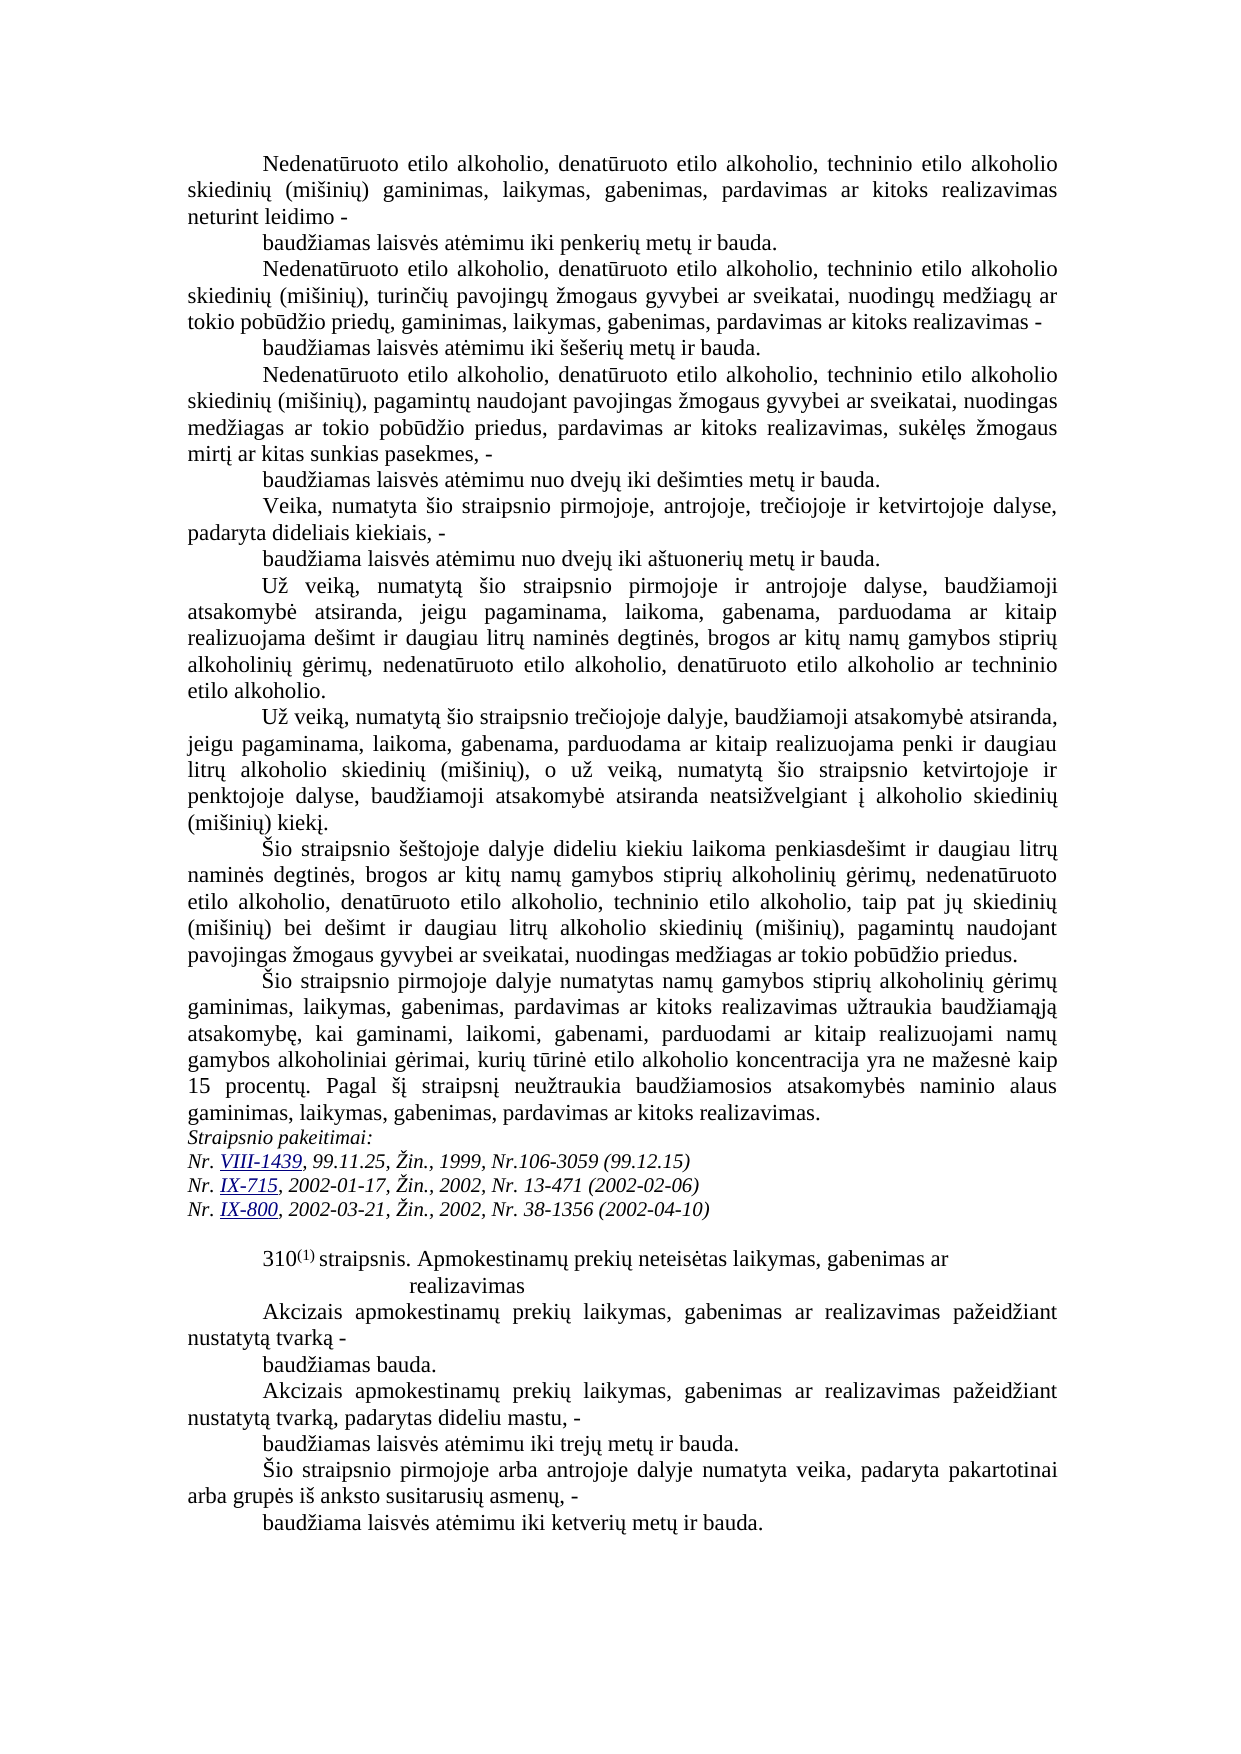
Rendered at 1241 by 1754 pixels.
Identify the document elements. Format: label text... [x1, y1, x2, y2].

text Nedenatūruoto etilo alkoholio, denatūruoto etilo alkoholio, techninio etilo alkoholio skiedinių (mišinių) gaminimas, laikymas, gabenimas, pardavimas ar kitoks realizavimas neturint leidimo - [187, 150, 1059, 229]
text Už veiką, numatytą šio straipsnio trečiojoje dalyje, baudžiamoji atsakomybė atsiranda, jeigu pagaminama, laikoma, gabenama, parduodama ar kitaip realizuojama penki ir daugiau litrų alkoholio skiedinių (mišinių), o už veiką, numatytą šio straipsnio ketvirtojoje ir penktojoje dalyse, baudžiamoji atsakomybė atsiranda neatsižvelgiant į alkoholio skiedinių (mišinių) kiekį. [187, 703, 1059, 835]
text Akcizais apmokestinamų prekių laikymas, gabenimas ar realizavimas pažeidžiant nustatytą tvarką, padarytas dideliu mastu, - [187, 1377, 1059, 1430]
text baudžiamas laisvės atėmimu iki šešerių metų ir bauda. [187, 334, 1059, 361]
text realizavimas [409, 1272, 1059, 1298]
text baudžiamas laisvės atėmimu iki trejų metų ir bauda. [187, 1430, 1059, 1456]
text Straipsnio pakeitimai: [187, 1125, 1059, 1149]
text Veika, numatyta šio straipsnio pirmojoje, antrojoje, trečiojoje ir ketvirtojoje dalyse, padaryta dideliais kiekiais, - [187, 493, 1059, 545]
text baudžiama laisvės atėmimu nuo dvejų iki aštuonerių metų ir bauda. [187, 545, 1059, 572]
text Nr. IX-715, 2002-01-17, Žin., 2002, Nr. 13-471 (2002-02-06) [187, 1173, 1059, 1197]
text Šio straipsnio pirmojoje dalyje numatytas namų gamybos stiprių alkoholinių gėrimų gaminimas, laikymas, gabenimas, pardavimas ar kitoks realizavimas užtraukia baudžiamąją atsakomybę, kai gaminami, laikomi, gabenami, parduodami ar kitaip realizuojami namų gamybos alkoholiniai gėrimai, kurių tūrinė etilo alkoholio koncentracija yra ne mažesnė kaip 15 procentų. Pagal šį straipsnį neužtraukia baudžiamosios atsakomybės naminio alaus gaminimas, laikymas, gabenimas, pardavimas ar kitoks realizavimas. [187, 967, 1059, 1125]
text Už veiką, numatytą šio straipsnio pirmojoje ir antrojoje dalyse, baudžiamoji atsakomybė atsiranda, jeigu pagaminama, laikoma, gabenama, parduodama ar kitaip realizuojama dešimt ir daugiau litrų naminės degtinės, brogos ar kitų namų gamybos stiprių alkoholinių gėrimų, nedenatūruoto etilo alkoholio, denatūruoto etilo alkoholio ar techninio etilo alkoholio. [187, 572, 1059, 703]
text baudžiamas laisvės atėmimu nuo dvejų iki dešimties metų ir bauda. [187, 466, 1059, 493]
text Šio straipsnio pirmojoje arba antrojoje dalyje numatyta veika, padaryta pakartotinai arba grupės iš anksto susitarusių asmenų, - [187, 1456, 1059, 1509]
text Nedenatūruoto etilo alkoholio, denatūruoto etilo alkoholio, techninio etilo alkoholio skiedinių (mišinių), turinčių pavojingų žmogaus gyvybei ar sveikatai, nuodingų medžiagų ar tokio pobūdžio priedų, gaminimas, laikymas, gabenimas, pardavimas ar kitoks realizavimas - [187, 255, 1059, 334]
text baudžiamas bauda. [187, 1351, 1059, 1377]
text Šio straipsnio šeštojoje dalyje dideliu kiekiu laikoma penkiasdešimt ir daugiau litrų naminės degtinės, brogos ar kitų namų gamybos stiprių alkoholinių gėrimų, nedenatūruoto etilo alkoholio, denatūruoto etilo alkoholio, techninio etilo alkoholio, taip pat jų skiedinių (mišinių) bei dešimt ir daugiau litrų alkoholio skiedinių (mišinių), pagamintų naudojant pavojingas žmogaus gyvybei ar sveikatai, nuodingas medžiagas ar tokio pobūdžio priedus. [187, 835, 1059, 967]
text Nr. IX-800, 2002-03-21, Žin., 2002, Nr. 38-1356 (2002-04-10) [187, 1197, 1059, 1221]
text baudžiama laisvės atėmimu iki ketverių metų ir bauda. [187, 1509, 1059, 1535]
text 310(1) straipsnis. Apmokestinamų prekių neteisėtas laikymas, gabenimas ar [262, 1245, 1059, 1272]
text Akcizais apmokestinamų prekių laikymas, gabenimas ar realizavimas pažeidžiant nustatytą tvarką - [187, 1298, 1059, 1351]
text baudžiamas laisvės atėmimu iki penkerių metų ir bauda. [187, 229, 1059, 255]
text Nedenatūruoto etilo alkoholio, denatūruoto etilo alkoholio, techninio etilo alkoholio skiedinių (mišinių), pagamintų naudojant pavojingas žmogaus gyvybei ar sveikatai, nuodingas medžiagas ar tokio pobūdžio priedus, pardavimas ar kitoks realizavimas, sukėlęs žmogaus mirtį ar kitas sunkias pasekmes, - [187, 361, 1059, 466]
text Nr. VIII-1439, 99.11.25, Žin., 1999, Nr.106-3059 (99.12.15) [187, 1149, 1059, 1173]
